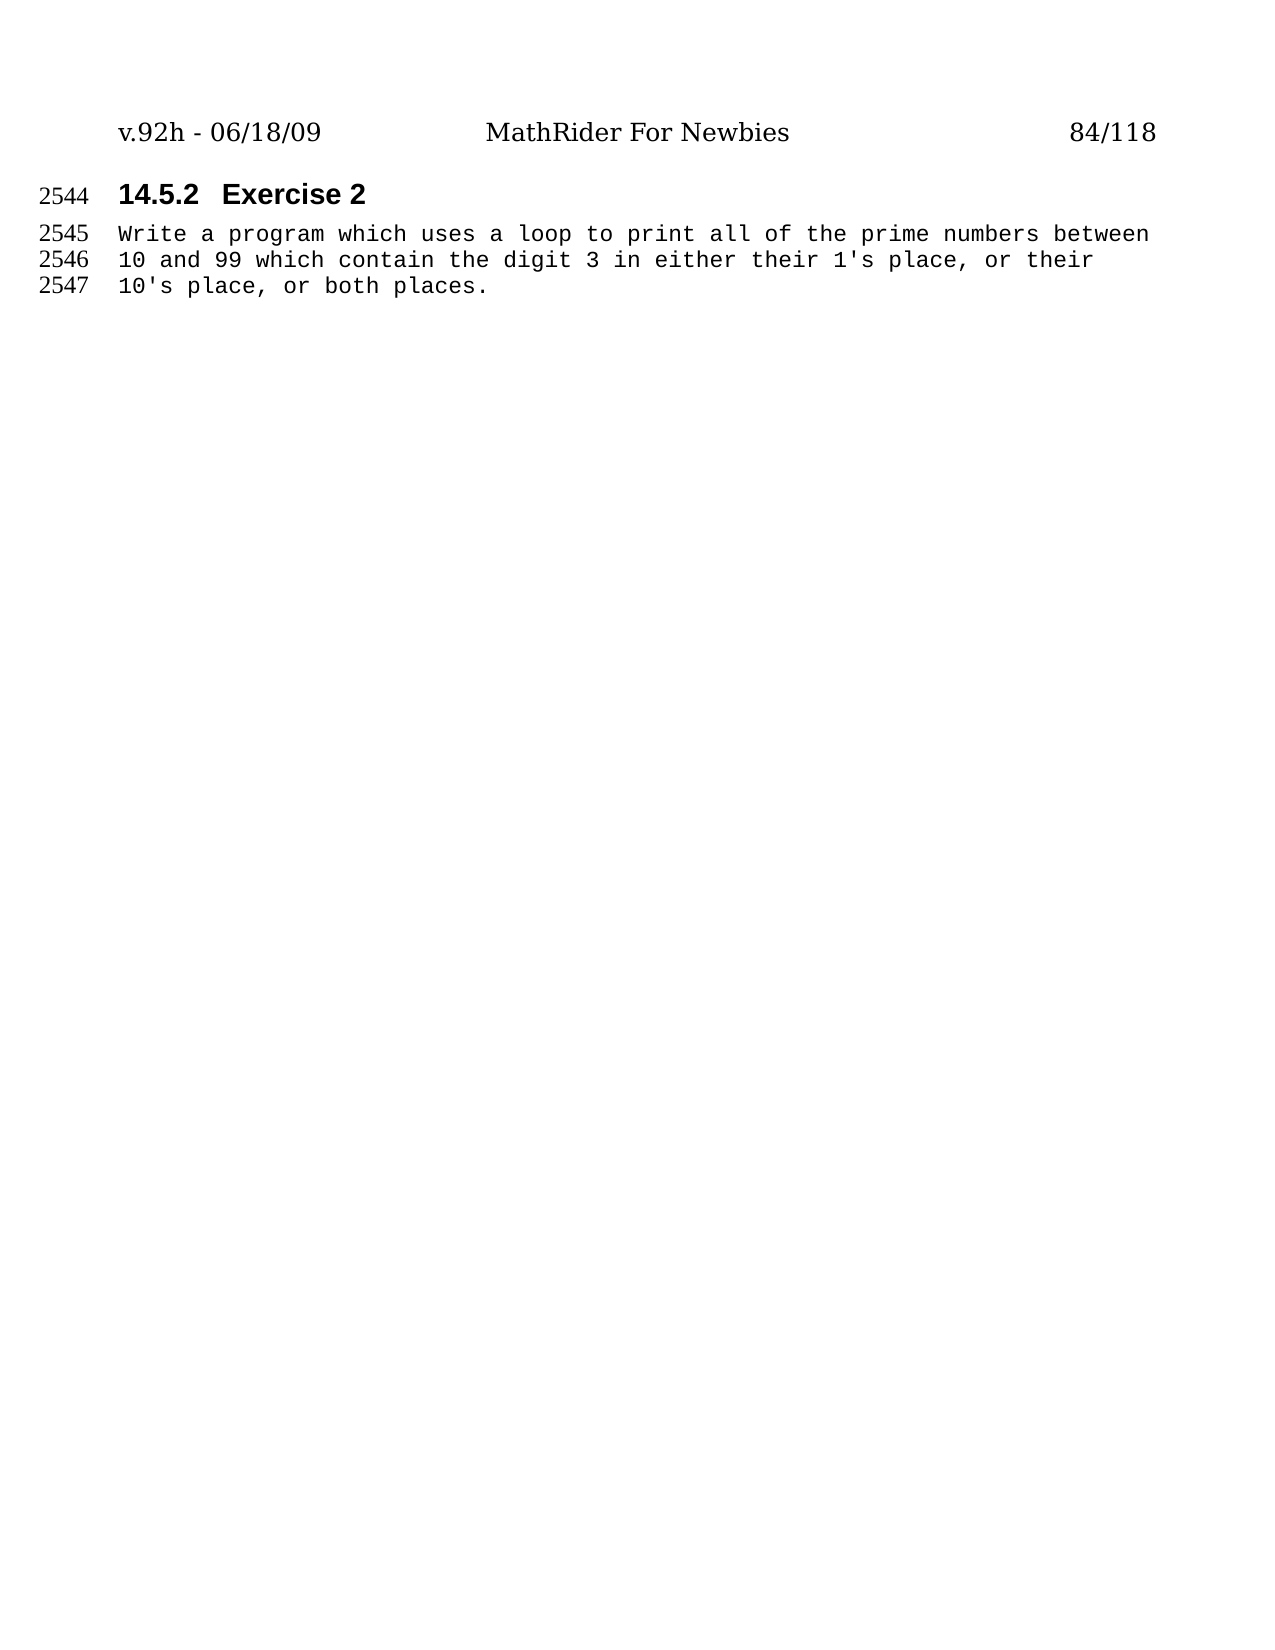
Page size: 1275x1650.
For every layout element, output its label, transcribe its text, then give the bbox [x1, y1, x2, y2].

text Write a program which uses a loop to print all of the prime numbers between 10 and 99 which contain the digit 3 in either their 1's place, or their 10's place, or both places. [118, 222, 1157, 300]
subtitle Exercise 2 [118, 177, 1157, 210]
